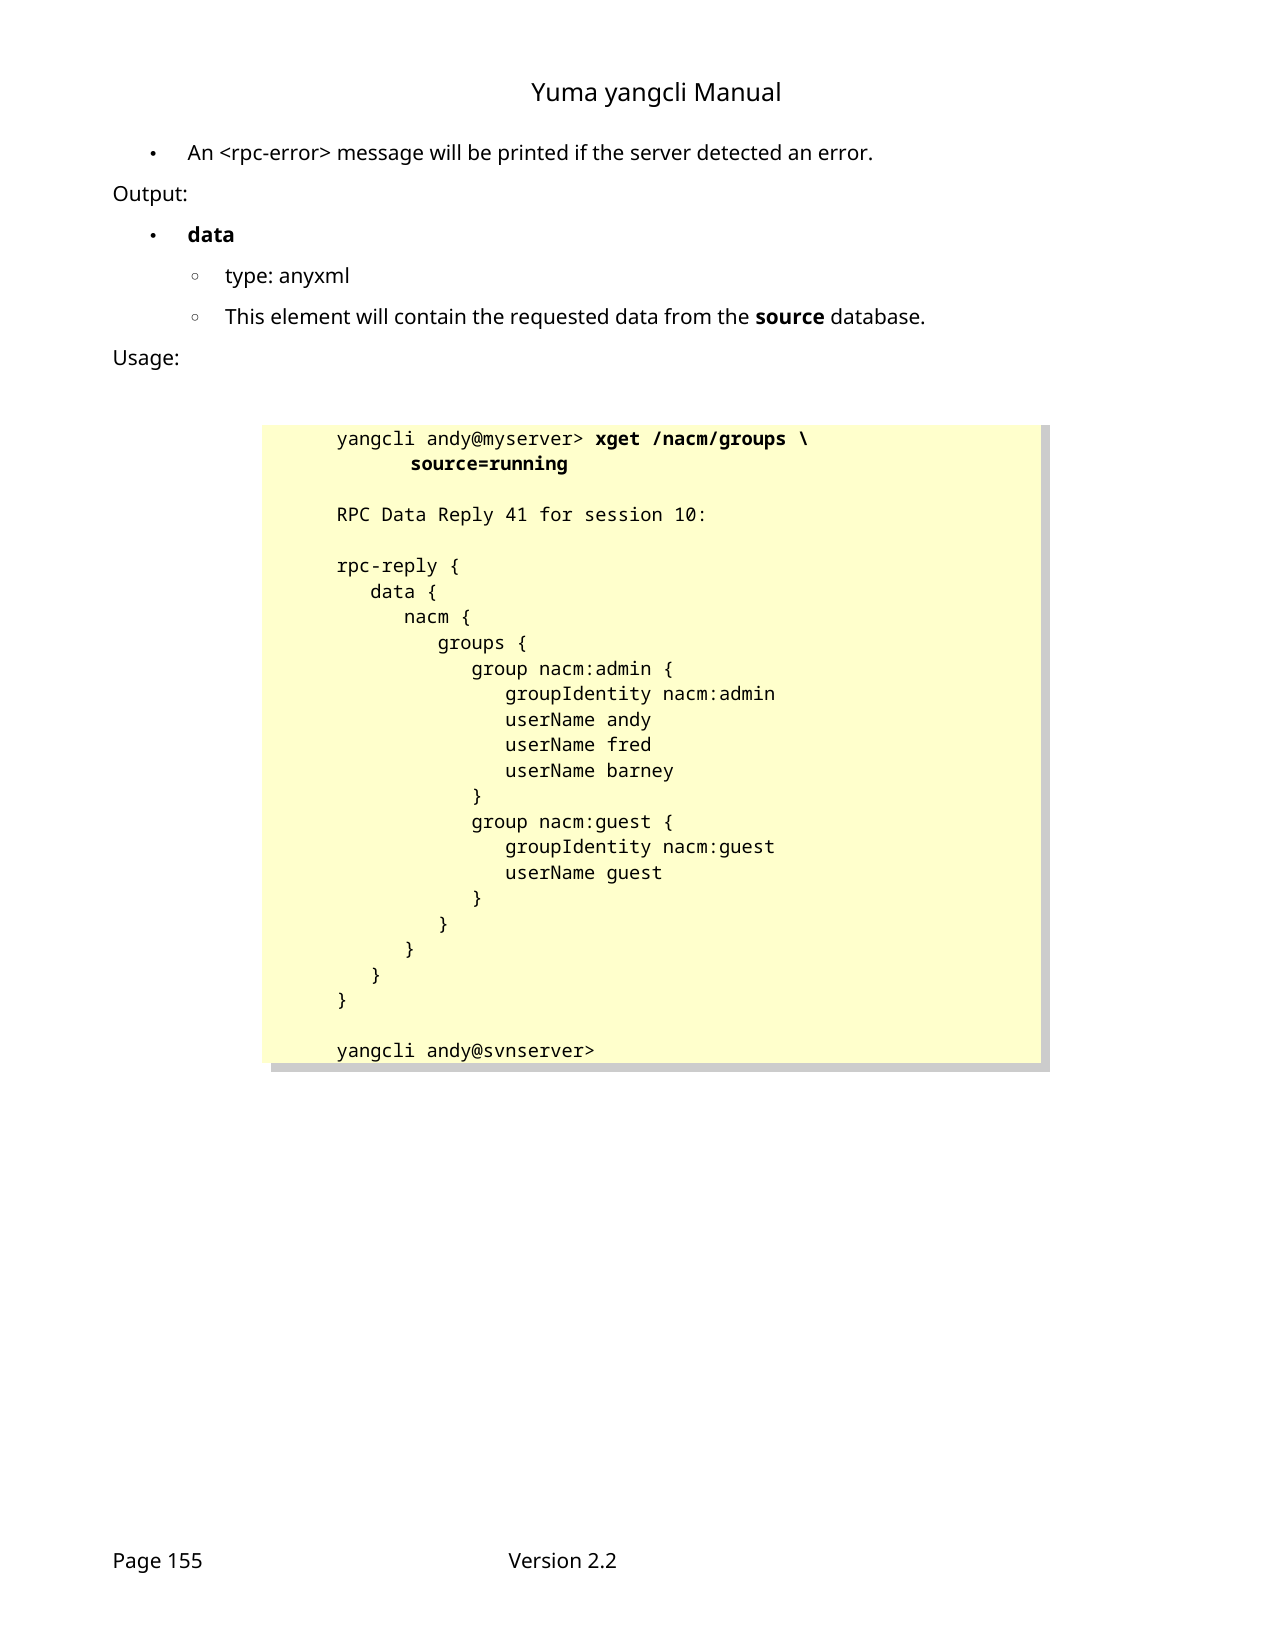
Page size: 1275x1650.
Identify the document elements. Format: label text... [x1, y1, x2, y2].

text RPC Data Reply 41 for session 10: [262, 502, 1041, 527]
text } [262, 961, 1041, 987]
text groupIdentity nacm:admin [262, 680, 1041, 706]
list type: anyxml [187, 261, 1200, 290]
text Output: [112, 179, 1200, 208]
text groupIdentity nacm:guest [262, 833, 1041, 859]
text } [262, 884, 1041, 910]
list An <rpc-error> message will be printed if the server detected an error. [150, 138, 1200, 167]
text data { [262, 578, 1041, 604]
text userName fred [262, 731, 1041, 757]
list data [150, 220, 1200, 249]
text rpc-reply { [262, 553, 1041, 578]
text userName andy [262, 706, 1041, 731]
text } [262, 910, 1041, 936]
text } [262, 987, 1041, 1012]
text group nacm:admin { [262, 655, 1041, 680]
list This element will contain the requested data from the source database. [187, 302, 1200, 331]
text yangcli andy@myserver> xget /nacm/groups \ [262, 425, 1041, 451]
text group nacm:guest { [262, 808, 1041, 833]
text groups { [262, 629, 1041, 655]
text } [262, 782, 1041, 808]
text nacm { [262, 604, 1041, 629]
text yangcli andy@svnserver> [262, 1038, 1041, 1063]
text source=running [262, 451, 1041, 476]
text } [262, 936, 1041, 961]
text Usage: [112, 343, 1200, 372]
text userName barney [262, 757, 1041, 782]
text userName guest [262, 859, 1041, 884]
